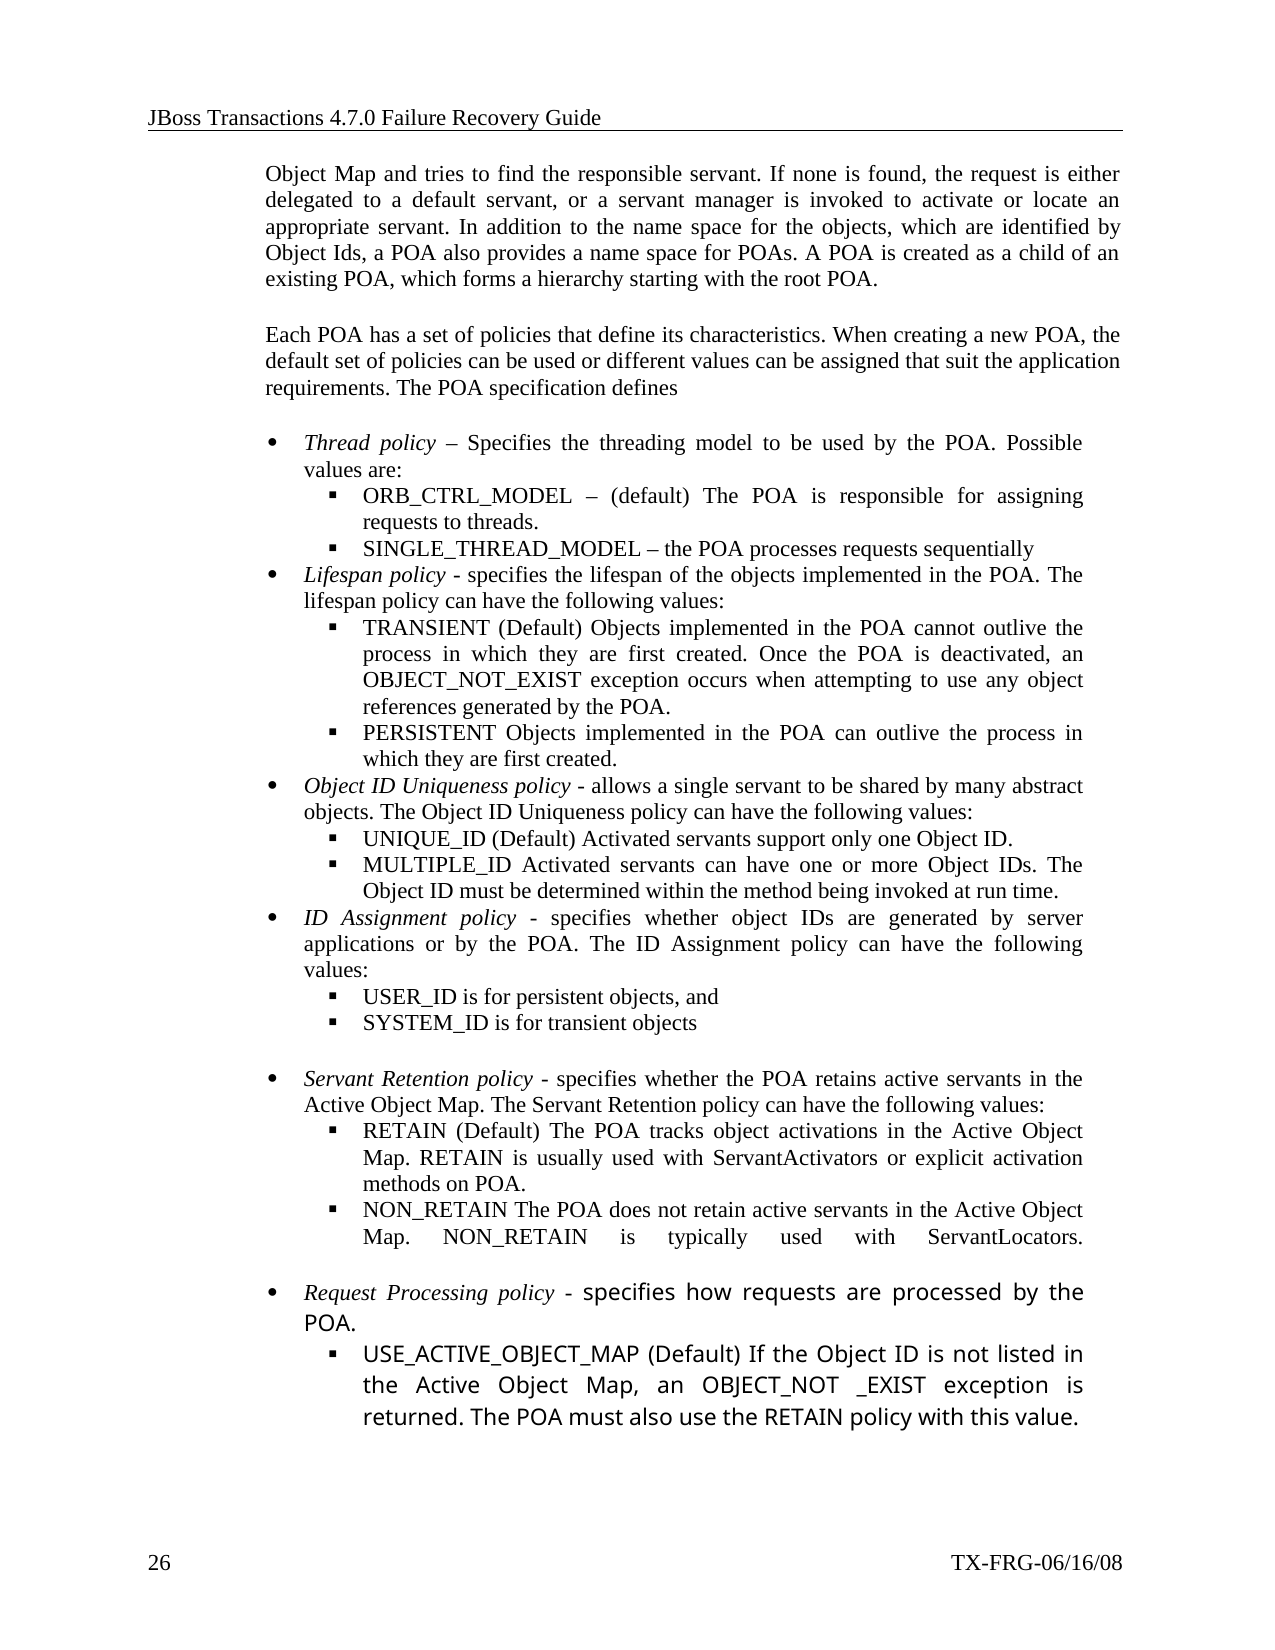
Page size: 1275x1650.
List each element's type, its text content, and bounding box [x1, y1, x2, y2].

list ID Assignment policy - specifies whether object IDs are generated by server applications or by the POA. The ID Assignment policy can have the following values: [268, 904, 1084, 983]
list PERSISTENT Objects implemented in the POA can outlive the process in which they are first created. [327, 719, 1084, 772]
text Object Map and tries to find the responsible servant. If none is found, the request is either delegated to a default servant, or a servant manager is invoked to activate or locate an appropriate servant. In addition to the name space for the objects, which are identified by Object Ids, a POA also provides a name space for POAs. A POA is created as a child of an existing POA, which forms a hierarchy starting with the root POA. [265, 160, 1122, 292]
list Servant Retention policy - specifies whether the POA retains active servants in the Active Object Map. The Servant Retention policy can have the following values: [268, 1064, 1084, 1117]
list UNIQUE_ID (Default) Activated servants support only one Object ID. [327, 824, 1084, 851]
list Request Processing policy - specifies how requests are processed by the POA. [268, 1275, 1084, 1338]
list SINGLE_THREAD_MODEL – the POA processes requests sequentially [327, 535, 1084, 561]
list SYSTEM_ID is for transient objects [327, 1009, 1084, 1035]
list RETAIN (Default) The POA tracks object activations in the Active Object Map. RETAIN is usually used with ServantActivators or explicit activation methods on POA. [327, 1117, 1084, 1196]
list NON_RETAIN The POA does not retain active servants in the Active Object Map. NON_RETAIN is typically used with ServantLocators. [327, 1196, 1084, 1275]
list Thread policy – Specifies the threading model to be used by the POA. Possible values are: [268, 429, 1084, 482]
list USER_ID is for persistent objects, and [327, 983, 1084, 1009]
list MULTIPLE_ID Activated servants can have one or more Object IDs. The Object ID must be determined within the method being invoked at run time. [327, 851, 1084, 904]
list ORB_CTRL_MODEL – (default) The POA is responsible for assigning requests to threads. [327, 482, 1084, 535]
list Object ID Uniqueness policy - allows a single servant to be shared by many abstract objects. The Object ID Uniqueness policy can have the following values: [268, 772, 1084, 824]
list Lifespan policy - specifies the lifespan of the objects implemented in the POA. The lifespan policy can have the following values: [268, 561, 1084, 614]
list USE_ACTIVE_OBJECT_MAP (Default) If the Object ID is not listed in the Active Object Map, an OBJECT_NOT _EXIST exception is returned. The POA must also use the RETAIN policy with this value. [327, 1338, 1084, 1432]
text Each POA has a set of policies that define its characteristics. When creating a new POA, the default set of policies can be used or different values can be assigned that suit the application requirements. The POA specification defines [265, 321, 1122, 400]
list TRANSIENT (Default) Objects implemented in the POA cannot outlive the process in which they are first created. Once the POA is deactivated, an OBJECT_NOT_EXIST exception occurs when attempting to use any object references generated by the POA. [327, 614, 1084, 719]
